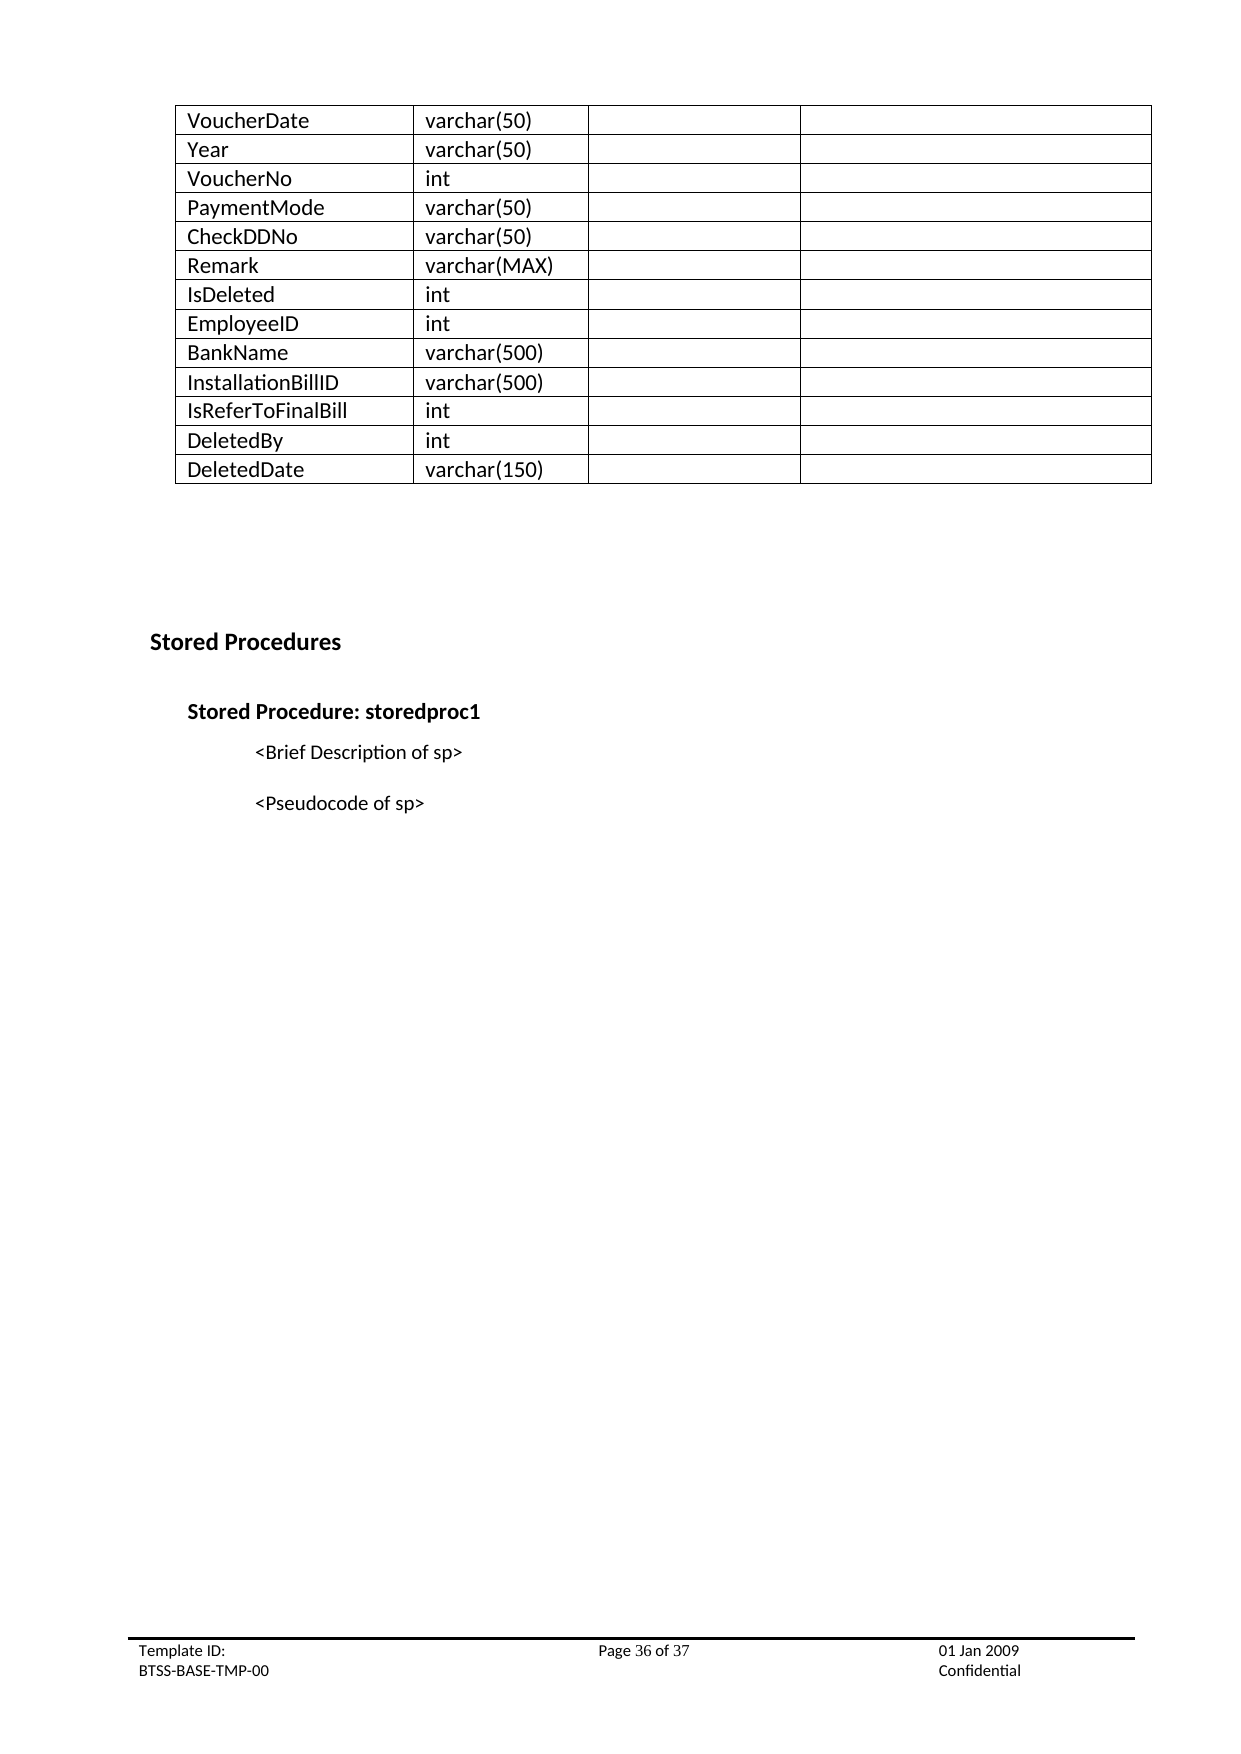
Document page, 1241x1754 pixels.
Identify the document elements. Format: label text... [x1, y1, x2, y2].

table_cell [589, 426, 800, 454]
table_cell VoucherNo [176, 164, 413, 192]
table_cell [589, 164, 800, 192]
table_cell int [414, 280, 588, 308]
table_cell [589, 222, 800, 250]
table_cell [589, 251, 800, 279]
table_cell [589, 397, 800, 425]
text <Pseudocode of sp> [255, 790, 1135, 815]
table_cell DeletedDate [176, 455, 413, 483]
table_cell BankName [176, 339, 413, 367]
table_cell int [414, 310, 588, 337]
table_cell [801, 339, 1151, 367]
table_cell Year [176, 135, 413, 163]
table_cell varchar(150) [414, 455, 588, 483]
table_cell varchar(MAX) [414, 251, 588, 279]
table_cell [801, 251, 1151, 279]
table_cell [801, 455, 1151, 483]
text Stored Procedure: storedproc1 [187, 697, 1135, 725]
table_cell [801, 426, 1151, 454]
table_cell int [414, 164, 588, 192]
table_cell varchar(50) [414, 193, 588, 221]
table_cell Remark [176, 251, 413, 279]
table_cell IsDeleted [176, 280, 413, 308]
table_cell [801, 164, 1151, 192]
table_cell [801, 222, 1151, 250]
table_cell [801, 135, 1151, 163]
table_cell [801, 368, 1151, 396]
table_cell [589, 135, 800, 163]
table_cell IsReferToFinalBill [176, 397, 413, 425]
table_cell [589, 310, 800, 337]
table_cell InstallationBillID [176, 368, 413, 396]
table_cell [589, 368, 800, 396]
table_cell [801, 106, 1151, 134]
table_cell varchar(50) [414, 222, 588, 250]
table_cell PaymentMode [176, 193, 413, 221]
table_cell int [414, 397, 588, 425]
table_cell [801, 397, 1151, 425]
table_cell VoucherDate [176, 106, 413, 134]
table_cell varchar(50) [414, 135, 588, 163]
text <Brief Description of sp> [255, 739, 1135, 764]
table_cell int [414, 426, 588, 454]
table_cell varchar(50) [414, 106, 588, 134]
table_cell [801, 310, 1151, 337]
table_cell DeletedBy [176, 426, 413, 454]
table_cell CheckDDNo [176, 222, 413, 250]
table_cell varchar(500) [414, 339, 588, 367]
table_cell [589, 193, 800, 221]
table_cell [589, 280, 800, 308]
table_cell [589, 106, 800, 134]
table_cell [801, 193, 1151, 221]
table_cell varchar(500) [414, 368, 588, 396]
text Stored Procedures [150, 626, 1135, 657]
table_cell EmployeeID [176, 310, 413, 337]
table_cell [801, 280, 1151, 308]
table_cell [589, 455, 800, 483]
table_cell [589, 339, 800, 367]
